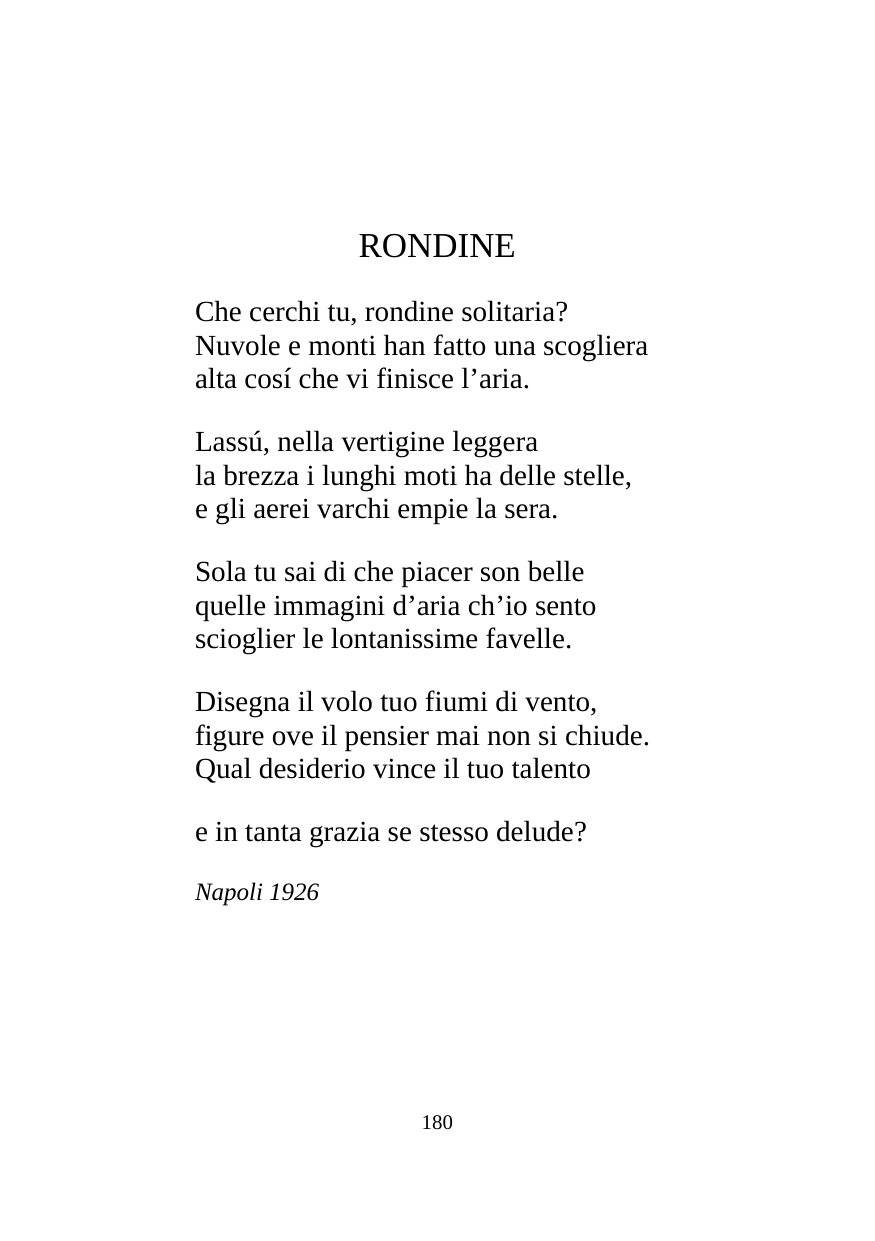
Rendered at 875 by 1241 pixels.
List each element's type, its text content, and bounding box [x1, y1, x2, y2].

text Che cerchi tu, rondine solitaria? Nuvole e monti han fatto una scogliera alta cosí che vi finisce l’aria. [195, 294, 768, 395]
text Lassú, nella vertigine leggera la brezza i lunghi moti ha delle stelle, e gli aerei varchi empie la sera. [195, 424, 768, 525]
text Sola tu sai di che piacer son belle quelle immagini d’aria ch’io sento scioglier le lontanissime favelle. [195, 554, 768, 655]
subtitle RONDINE [106, 224, 768, 264]
text e in tanta grazia se stesso delude? [195, 814, 768, 848]
text Disegna il volo tuo fiumi di vento, figure ove il pensier mai non si chiude. Qual desiderio vince il tuo talento [195, 684, 768, 785]
text Napoli 1926 [195, 877, 768, 906]
